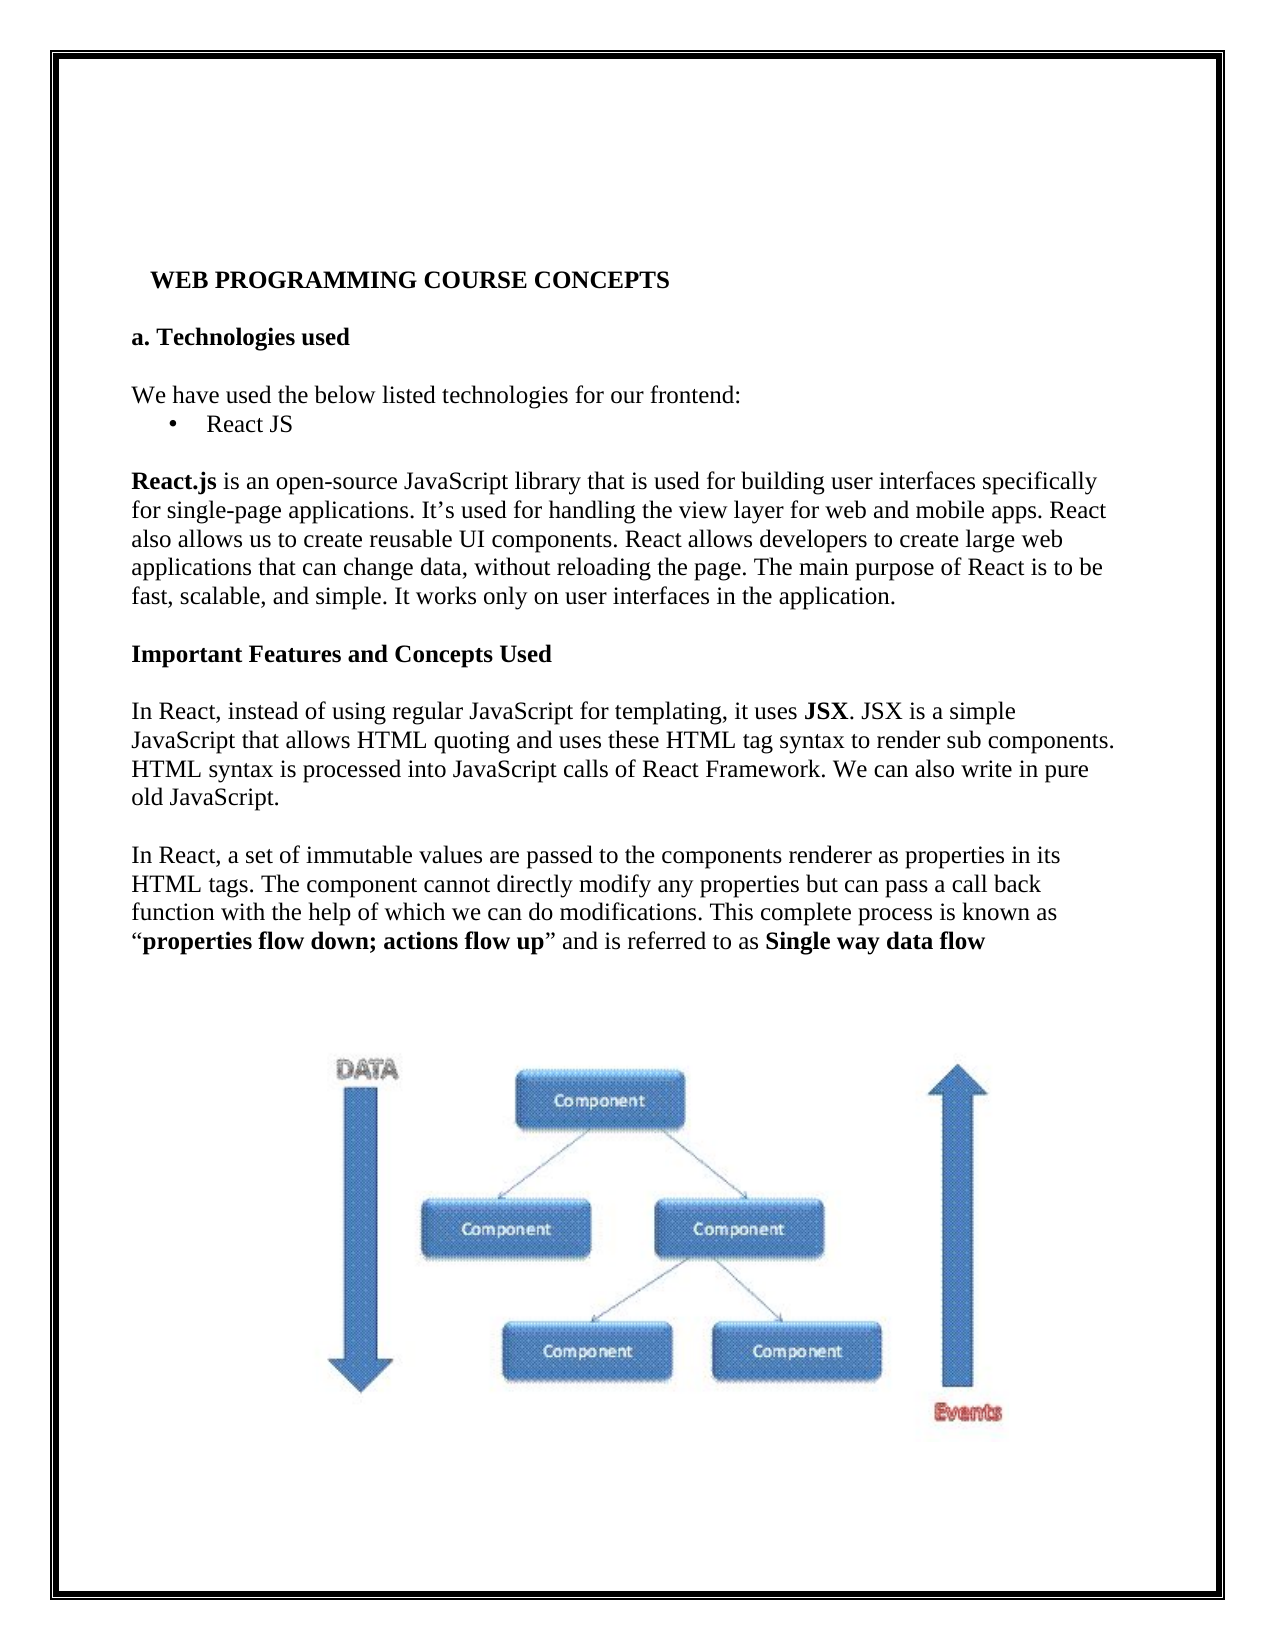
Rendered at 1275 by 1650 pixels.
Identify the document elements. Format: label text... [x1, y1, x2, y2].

list WEB PROGRAMMING COURSE CONCEPTS [150, 265, 1125, 294]
list Important Features and Concepts Used [131, 639, 1125, 667]
list In React, a set of immutable values are passed to the components renderer as properties in its HTML tags. The component cannot directly modify any properties but can pass a call back function with the help of which we can do modifications. This complete process is known as “properties flow down; actions flow up” and is referred to as Single way data flow [131, 840, 1125, 955]
list React.js is an open-source JavaScript library that is used for building user interfaces specifically for single-page applications. It’s used for handling the view layer for web and mobile apps. React also allows us to create reusable UI components. React allows developers to create large web applications that can change data, without reloading the page. The main purpose of React is to be fast, scalable, and simple. It works only on user interfaces in the application. [131, 466, 1125, 610]
list In React, instead of using regular JavaScript for templating, it uses JSX. JSX is a simple JavaScript that allows HTML quoting and uses these HTML tag syntax to render sub components. HTML syntax is processed into JavaScript calls of React Framework. We can also write in pure old JavaScript. [131, 696, 1125, 811]
picture [265, 1041, 1010, 1442]
list React JS [169, 409, 1125, 437]
list We have used the below listed technologies for our frontend: [131, 380, 1125, 409]
list a. Technologies used [131, 322, 1125, 351]
